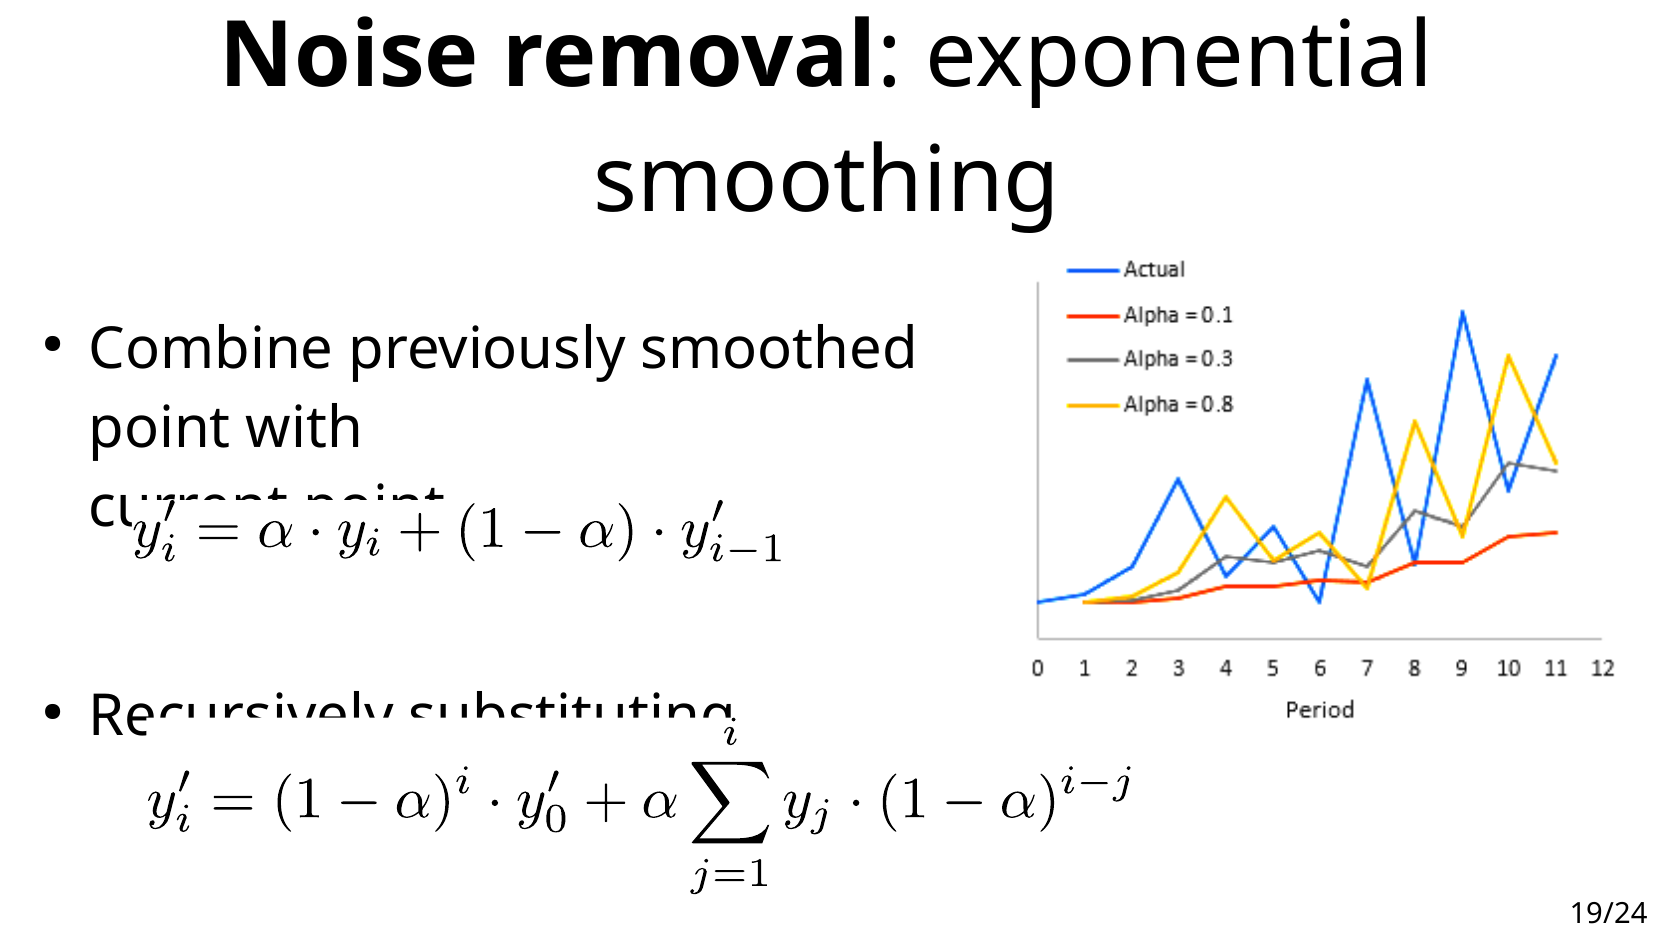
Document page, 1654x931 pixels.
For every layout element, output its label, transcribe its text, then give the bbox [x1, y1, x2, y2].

picture [1023, 243, 1620, 745]
title Noise removal: exponential smoothing [82, 1, 1571, 226]
text_box [131, 499, 785, 566]
list Combine previously smoothed point with current point Recursively substituting [26, 306, 1018, 754]
text_box [146, 717, 1135, 895]
